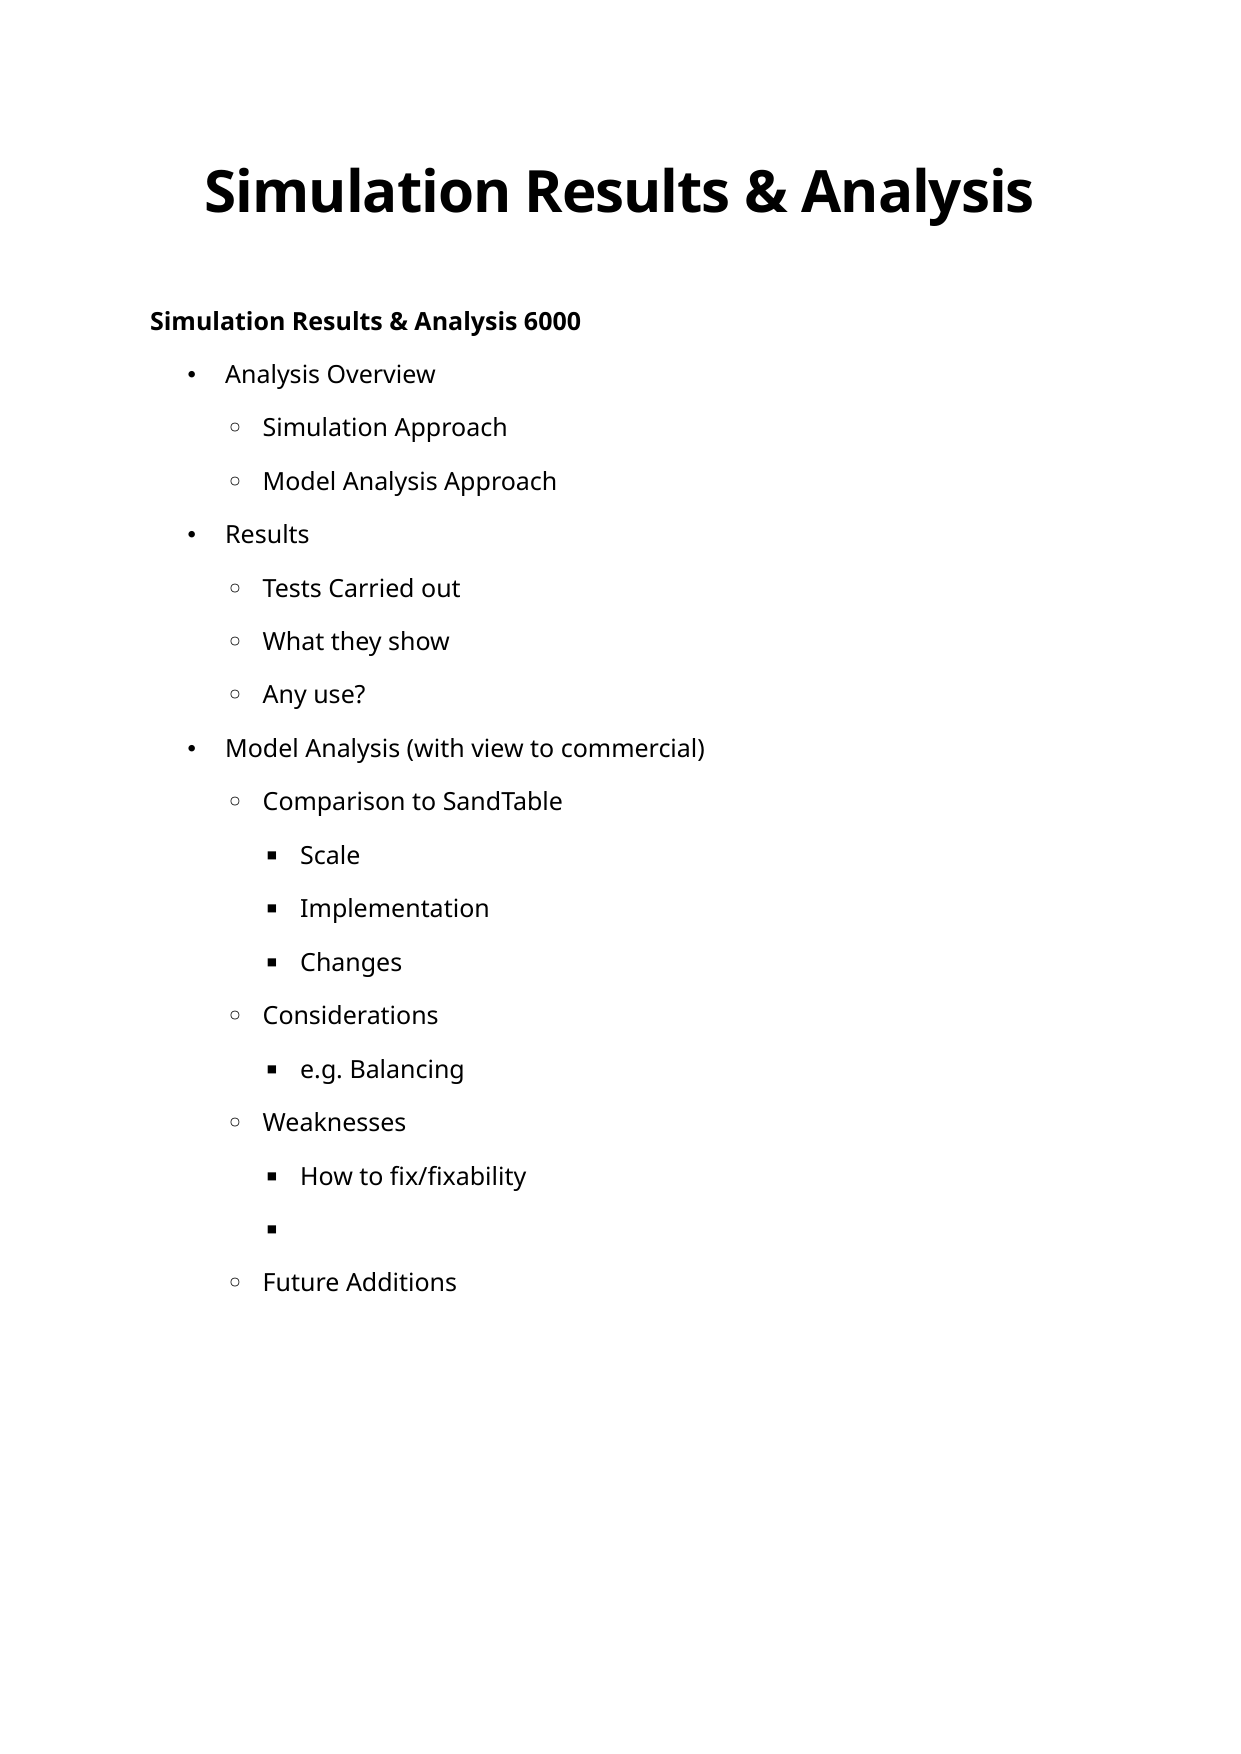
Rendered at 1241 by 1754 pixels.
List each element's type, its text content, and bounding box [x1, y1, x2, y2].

list Comparison to SandTable [225, 784, 1090, 818]
list Future Additions [225, 1265, 1090, 1299]
list Considerations [225, 998, 1090, 1032]
list Scale [262, 837, 1090, 872]
list e.g. Balancing [262, 1051, 1090, 1085]
list What they show [225, 624, 1090, 658]
list How to fix/fixability [262, 1158, 1090, 1192]
list Model Analysis (with view to commercial) [187, 731, 1090, 765]
list Tests Carried out [225, 570, 1090, 604]
text Simulation Results & Analysis 6000 [150, 303, 1090, 337]
list Results [187, 517, 1090, 551]
list Analysis Overview [187, 357, 1090, 391]
list Any use? [225, 677, 1090, 711]
list Implementation [262, 891, 1090, 925]
list Weaknesses [225, 1105, 1090, 1139]
list Simulation Approach [225, 410, 1090, 444]
title Simulation Results & Analysis [150, 150, 1090, 229]
list Model Analysis Approach [225, 463, 1090, 497]
list Changes [262, 944, 1090, 978]
